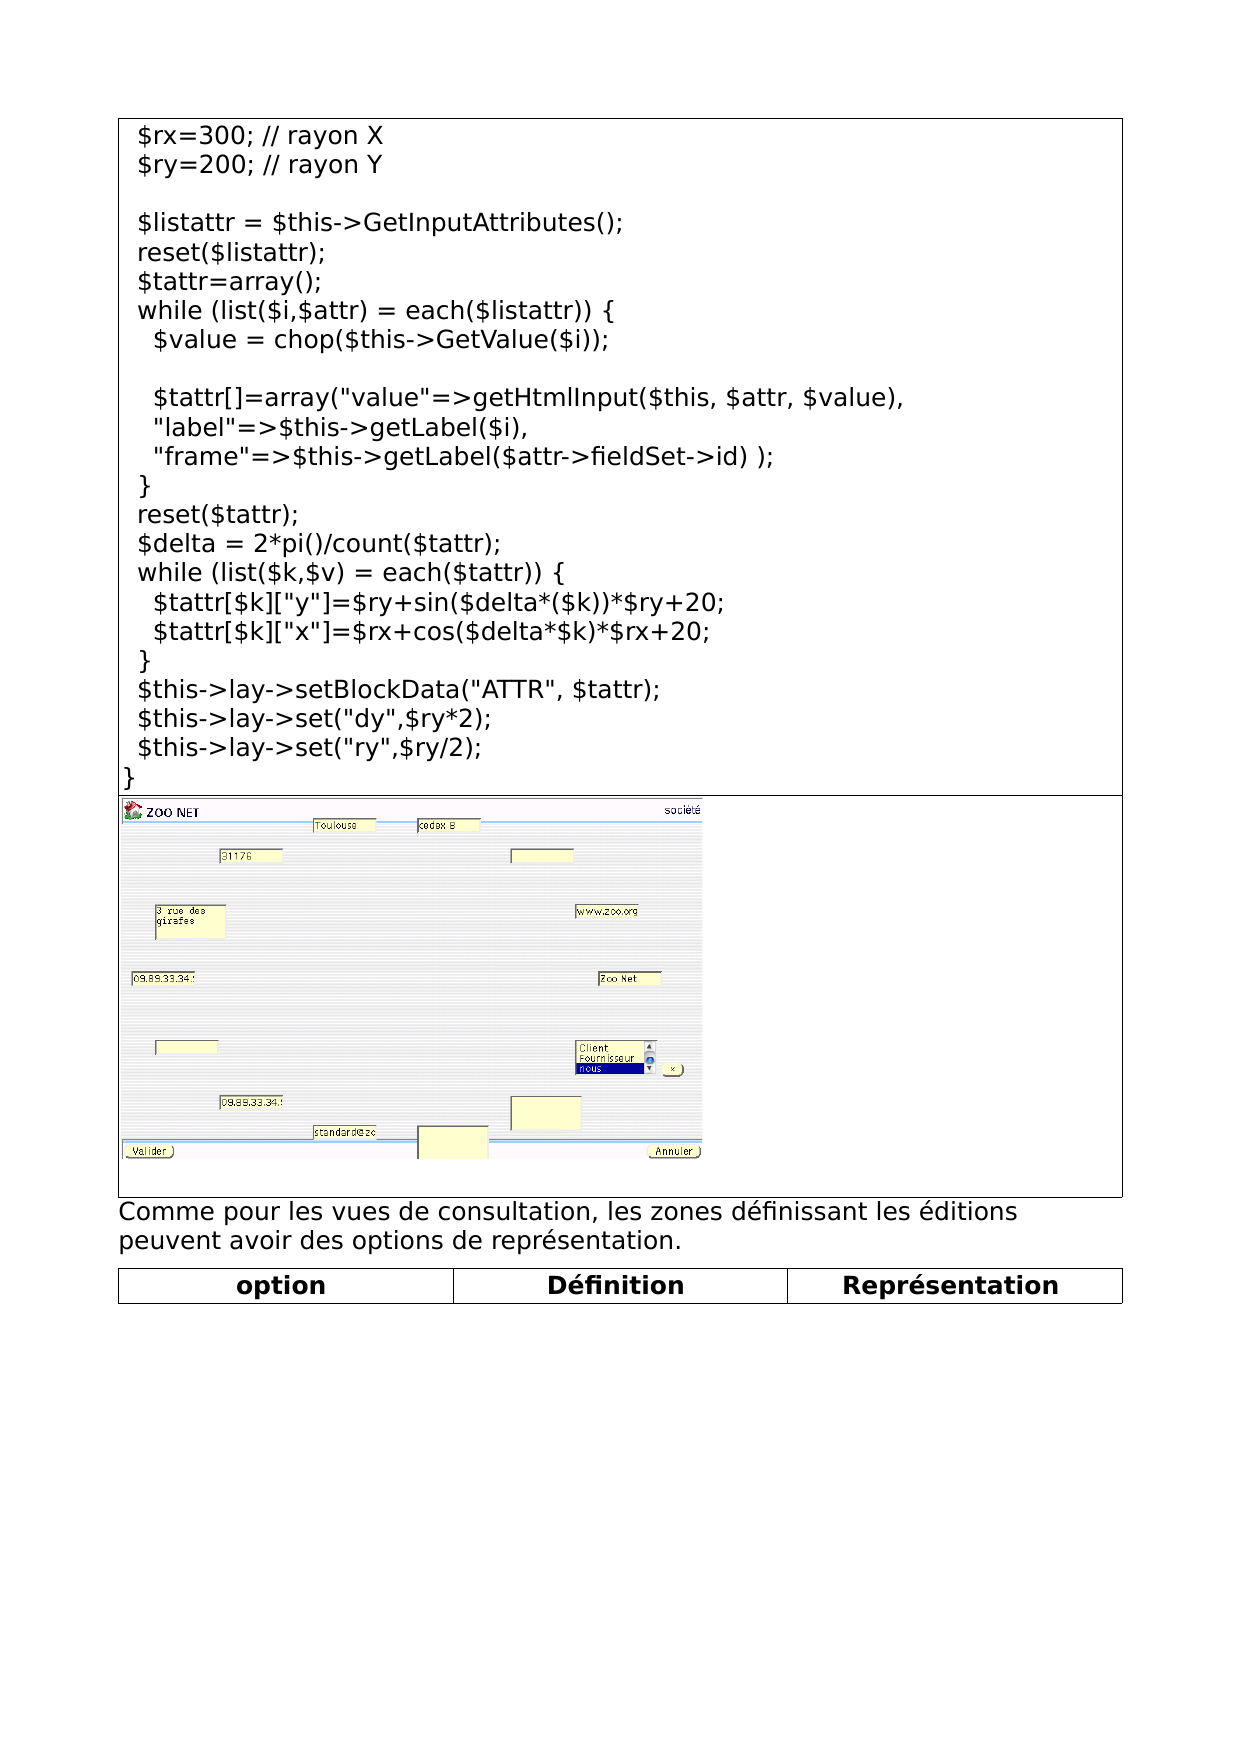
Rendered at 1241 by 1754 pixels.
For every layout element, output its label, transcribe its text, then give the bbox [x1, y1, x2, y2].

table_cell $rx=300; // rayon X $ry=200; // rayon Y $listattr = $this->GetInputAttributes(); reset($listattr); $tattr=array(); while (list($i,$attr) = each($listattr)) { $value = chop($this->GetValue($i)); $tattr[]=array("value"=>getHtmlInput($this, $attr, $value), "label"=>$this->getLabel($i), "frame"=>$this->getLabel($attr->fieldSet->id) ); } reset($tattr); $delta = 2*pi()/count($tattr); while (list($k,$v) = each($tattr)) { $tattr[$k]["y"]=$ry+sin($delta*($k))*$ry+20; $tattr[$k]["x"]=$rx+cos($delta*$k)*$rx+20; } $this->lay->setBlockData("ATTR", $tattr); $this->lay->set("dy",$ry*2); $this->lay->set("ry",$ry/2); } [119, 119, 1122, 795]
table_cell [119, 796, 1122, 1197]
picture [121, 797, 703, 1159]
table_header option [119, 1269, 453, 1303]
table_header Définition [454, 1269, 787, 1303]
text Comme pour les vues de consultation, les zones définissant les éditions peuvent avoir des options de représentation. [118, 1198, 1122, 1255]
table_header Représentation [788, 1269, 1122, 1303]
